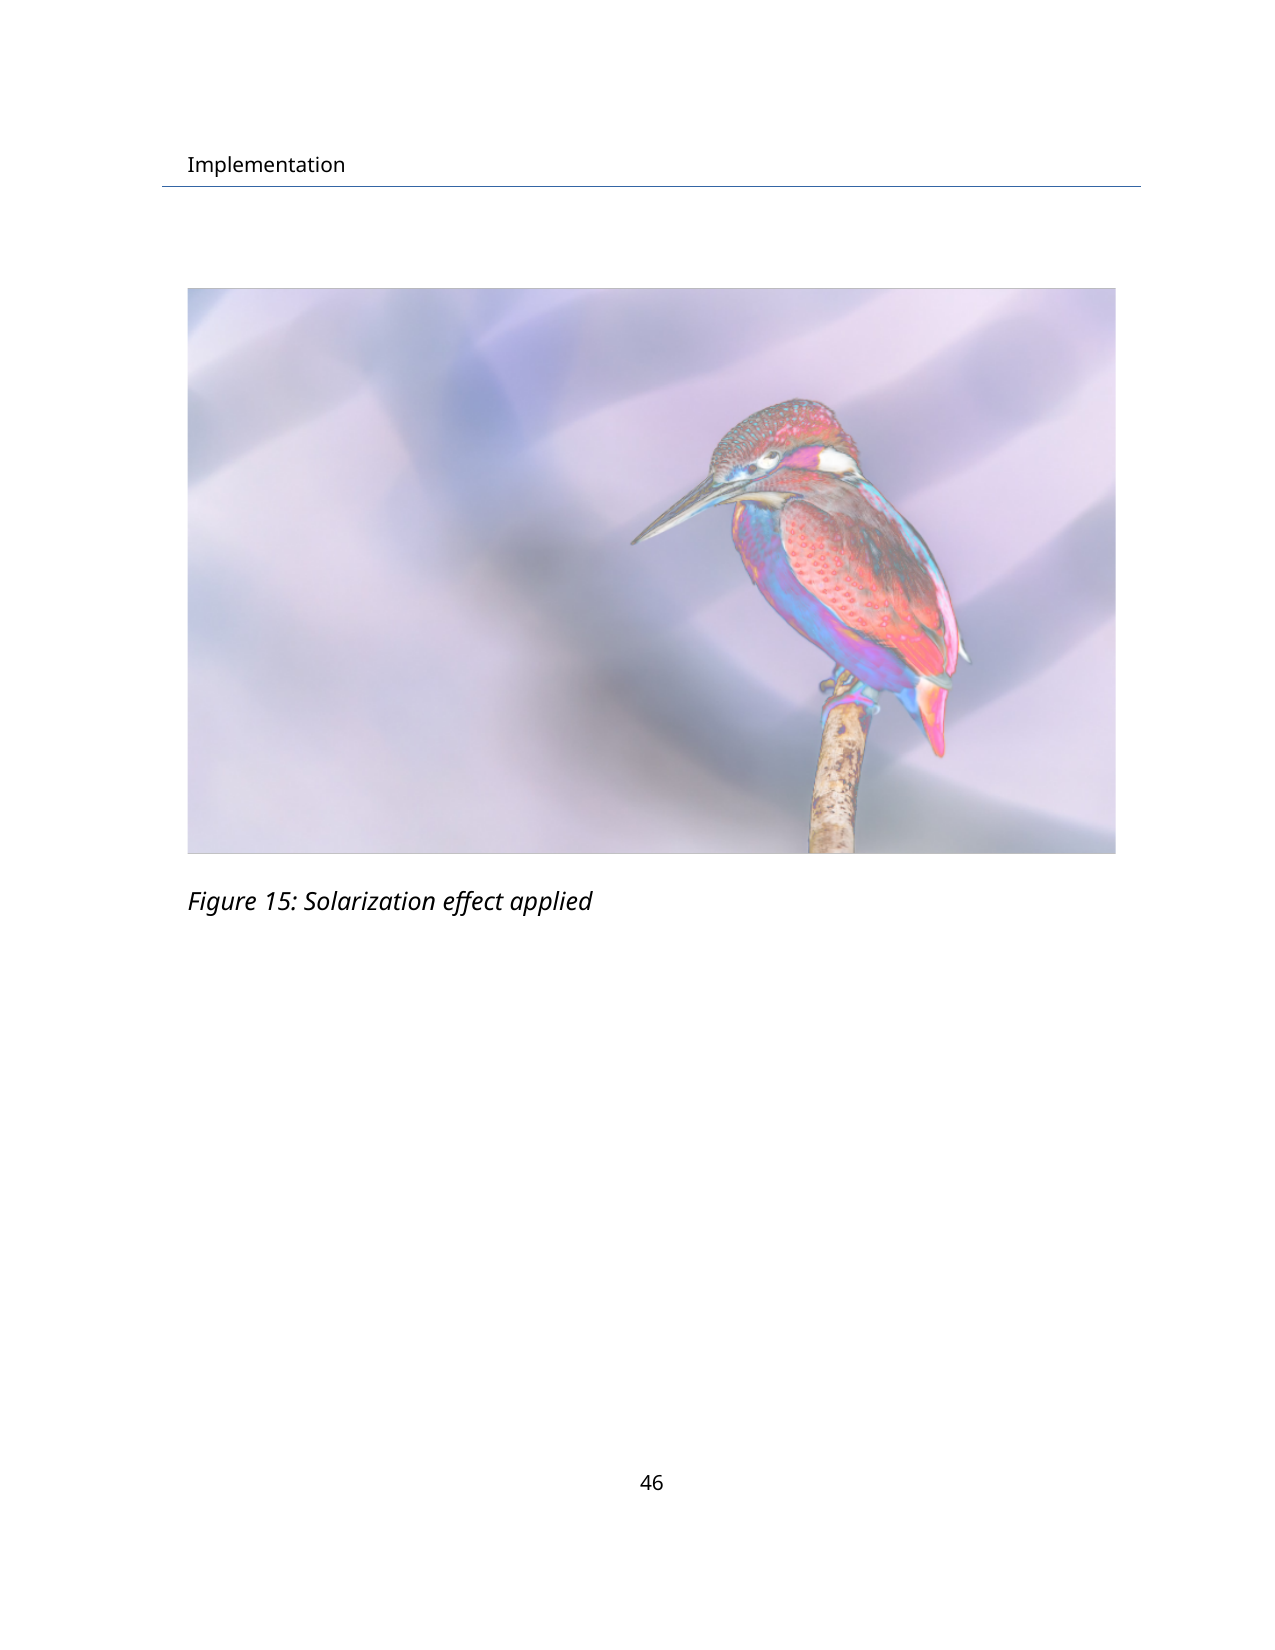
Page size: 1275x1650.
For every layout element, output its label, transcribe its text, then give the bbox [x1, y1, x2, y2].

text Figure 15: Solarization effect applied [187, 879, 1116, 918]
picture [187, 257, 1116, 879]
